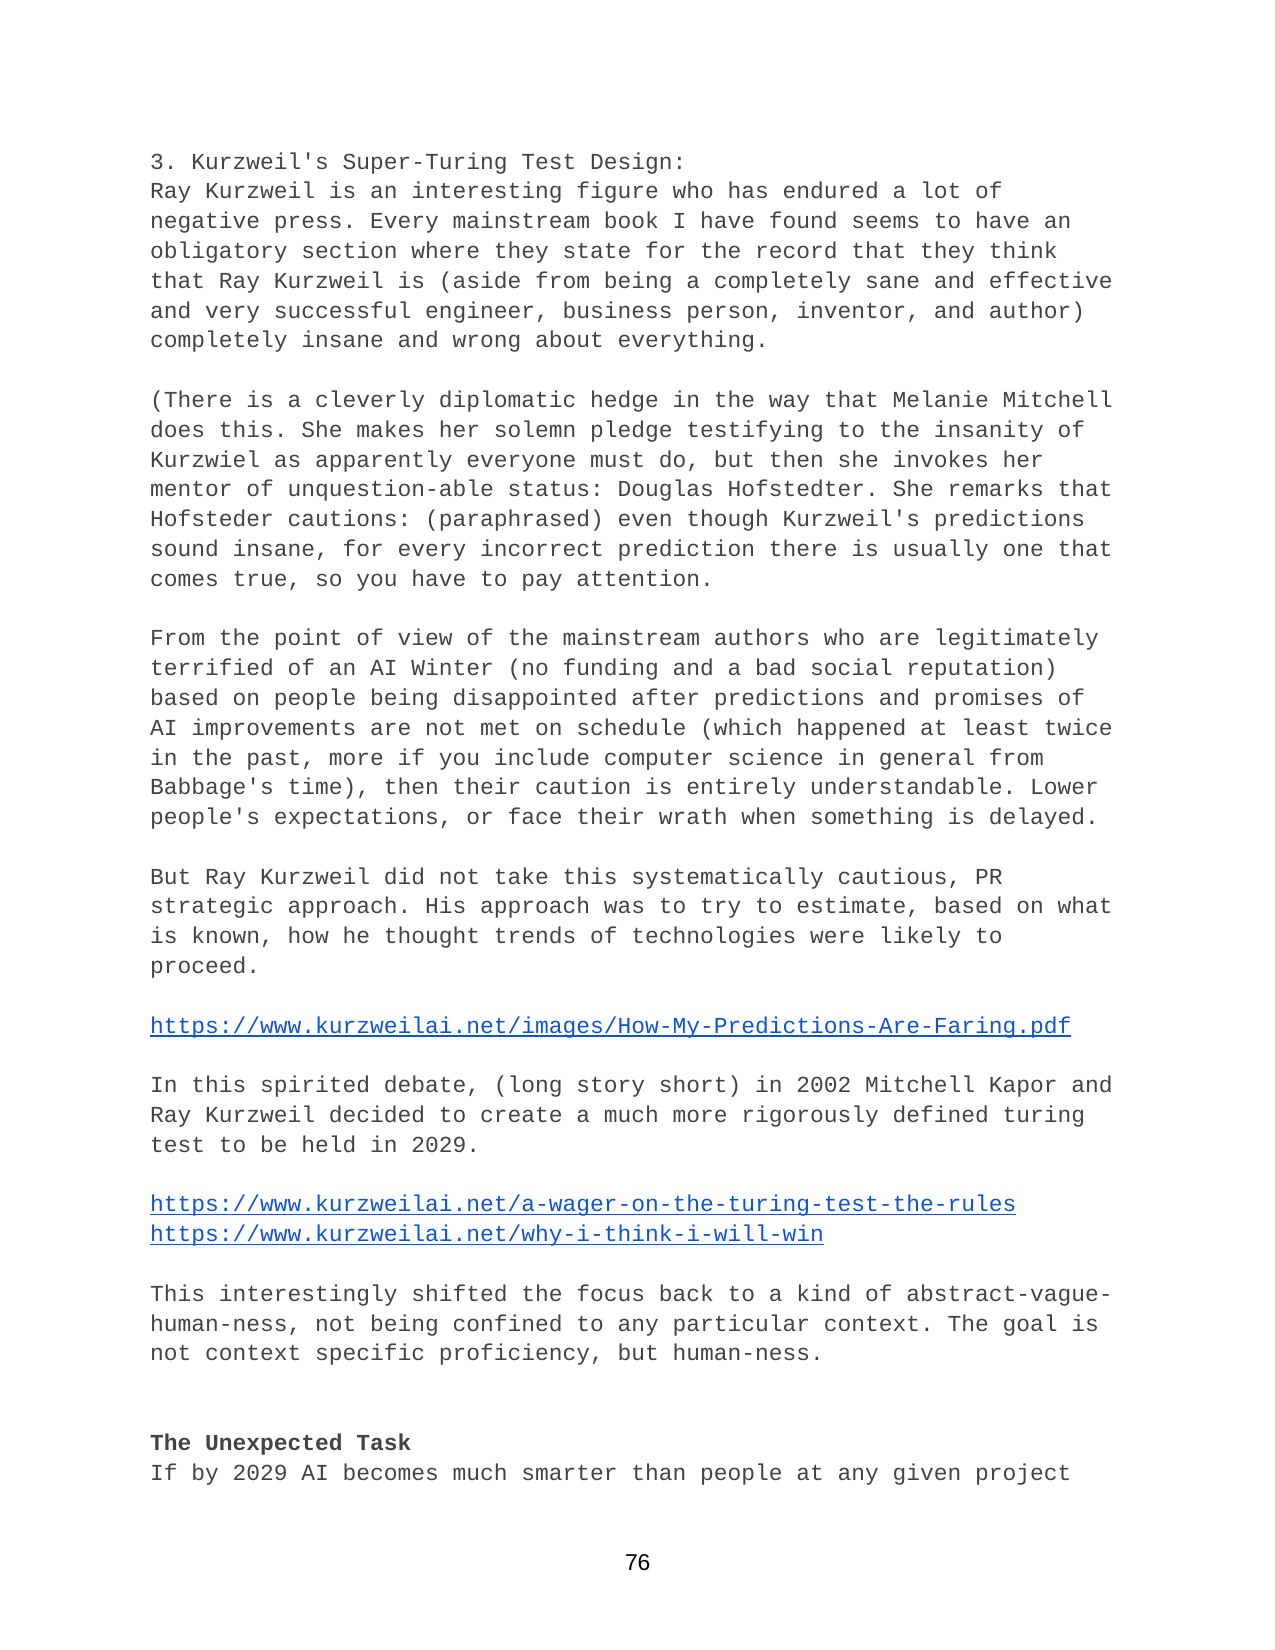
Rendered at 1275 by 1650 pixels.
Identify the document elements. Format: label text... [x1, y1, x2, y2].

text If by 2029 AI becomes much smarter than people at any given project [150, 1461, 1125, 1487]
text But Ray Kurzweil did not take this systematically cautious, PR strategic approach. His approach was to try to estimate, based on what is known, how he thought trends of technologies were likely to proceed. [150, 865, 1125, 980]
text From the point of view of the mainstream authors who are legitimately terrified of an AI Winter (no funding and a bad social reputation) based on people being disappointed after predictions and promises of AI improvements are not met on schedule (which happened at least twice in the past, more if you include computer science in general from Babbage's time), then their caution is entirely understandable. Lower people's expectations, or face their wrath when something is delayed. [150, 627, 1125, 831]
text The Unexpected Task [150, 1431, 1125, 1457]
text https://www.kurzweilai.net/images/How-My-Predictions-Are-Faring.pdf [150, 1014, 1125, 1040]
text This interestingly shifted the focus back to a kind of abstract-vague-human-ness, not being confined to any particular context. The goal is not context specific proficiency, but human-ness. [150, 1282, 1125, 1368]
text In this spirited debate, (long story short) in 2002 Mitchell Kapor and Ray Kurzweil decided to create a much more rigorously defined turing test to be held in 2029. [150, 1073, 1125, 1159]
text (There is a cleverly diplomatic hedge in the way that Melanie Mitchell does this. She makes her solemn pledge testifying to the insanity of Kurzwiel as apparently everyone must do, but then she invokes her mentor of unquestion-able status: Douglas Hofstedter. She remarks that Hofsteder cautions: (paraphrased) even though Kurzweil's predictions sound insane, for every incorrect prediction there is usually one that comes true, so you have to pay attention. [150, 388, 1125, 593]
text Ray Kurzweil is an interesting figure who has endured a lot of negative press. Every mainstream book I have found seems to have an obligatory section where they state for the record that they think that Ray Kurzweil is (aside from being a completely sane and effective and very successful engineer, business person, inventor, and author) completely insane and wrong about everything. [150, 180, 1125, 355]
text https://www.kurzweilai.net/why-i-think-i-will-win [150, 1222, 1125, 1248]
text https://www.kurzweilai.net/a-wager-on-the-turing-test-the-rules [150, 1193, 1125, 1219]
text 3. Kurzweil's Super-Turing Test Design: [150, 150, 1125, 176]
